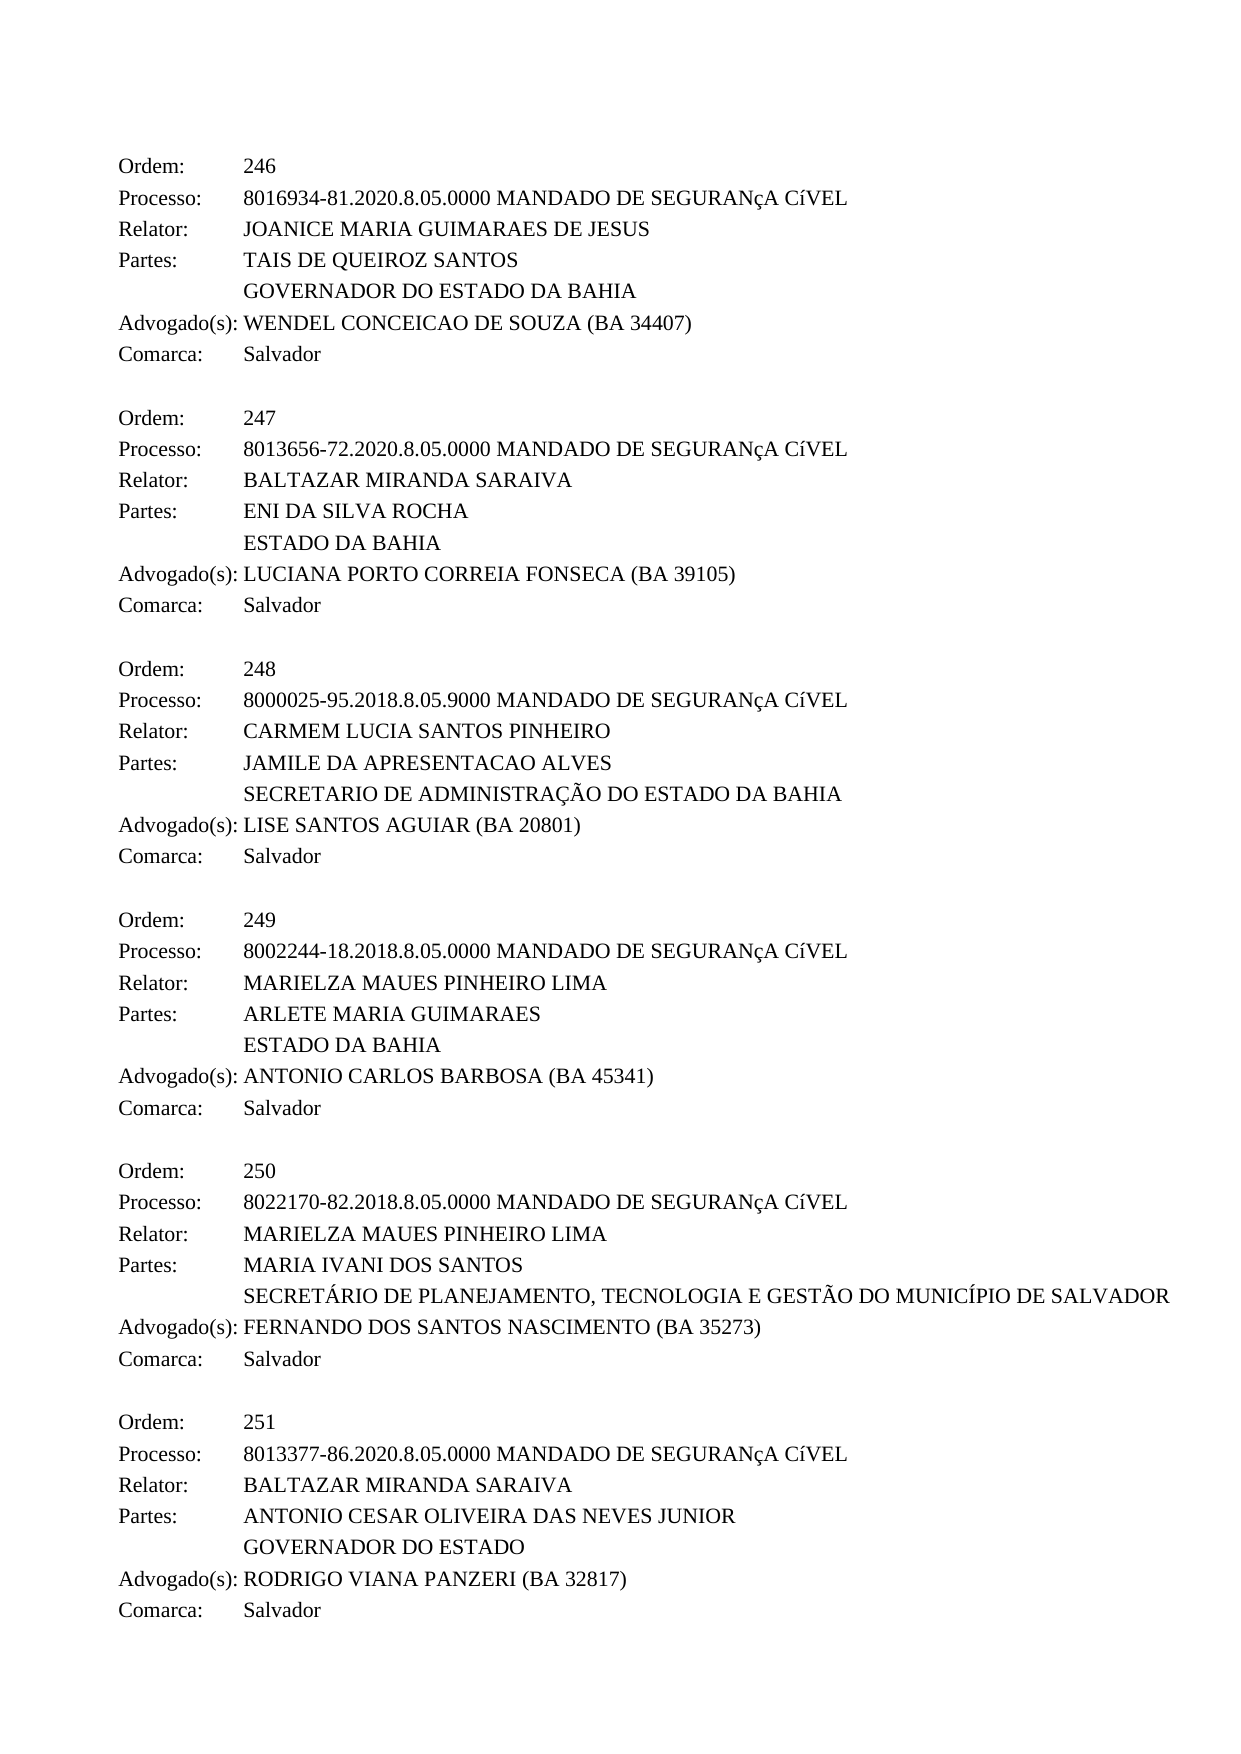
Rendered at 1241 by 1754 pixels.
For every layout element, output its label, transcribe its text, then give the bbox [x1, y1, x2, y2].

table_cell ESTADO DA BAHIA [243, 1029, 1240, 1060]
table_cell Partes: [118, 1249, 243, 1280]
table_cell Advogado(s): [118, 558, 243, 589]
table_cell Salvador [243, 1594, 1240, 1625]
table_cell Comarca: [118, 1594, 243, 1625]
table_cell Processo: [118, 1438, 243, 1469]
table_cell BALTAZAR MIRANDA SARAIVA [243, 464, 1240, 495]
table_cell Processo: [118, 935, 243, 966]
table_cell Comarca: [118, 338, 243, 369]
table_cell Partes: [118, 1500, 243, 1531]
table_cell Salvador [243, 338, 1240, 369]
table_cell Advogado(s): [118, 307, 243, 338]
table_cell Relator: [118, 1469, 243, 1500]
table_cell WENDEL CONCEICAO DE SOUZA (BA 34407) [243, 307, 1240, 338]
table_cell Partes: [118, 747, 243, 778]
table_cell 8013656-72.2020.8.05.0000 MANDADO DE SEGURANçA CíVEL [243, 433, 1240, 464]
table_cell BALTAZAR MIRANDA SARAIVA [243, 1469, 1240, 1500]
table_cell Advogado(s): [118, 1311, 243, 1343]
table_cell Advogado(s): [118, 809, 243, 840]
table_cell Partes: [118, 998, 243, 1029]
table_cell [118, 1280, 243, 1311]
table_header 247 [243, 402, 1240, 433]
table_cell Comarca: [118, 589, 243, 620]
table_cell Processo: [118, 684, 243, 715]
table_cell Relator: [118, 213, 243, 244]
table_cell ANTONIO CESAR OLIVEIRA DAS NEVES JUNIOR [243, 1500, 1240, 1531]
table_cell 8002244-18.2018.8.05.0000 MANDADO DE SEGURANçA CíVEL [243, 935, 1240, 966]
table_cell Processo: [118, 433, 243, 464]
table_header Ordem: [118, 904, 243, 935]
table_cell ESTADO DA BAHIA [243, 527, 1240, 558]
table_cell GOVERNADOR DO ESTADO [243, 1531, 1240, 1562]
table_cell MARIELZA MAUES PINHEIRO LIMA [243, 1218, 1240, 1249]
table_cell Relator: [118, 464, 243, 495]
table_cell Comarca: [118, 1343, 243, 1374]
table_cell 8000025-95.2018.8.05.9000 MANDADO DE SEGURANçA CíVEL [243, 684, 1240, 715]
table_cell 8016934-81.2020.8.05.0000 MANDADO DE SEGURANçA CíVEL [243, 182, 1240, 213]
table_cell Salvador [243, 1091, 1240, 1123]
table_cell LUCIANA PORTO CORREIA FONSECA (BA 39105) [243, 558, 1240, 589]
table_header Ordem: [118, 402, 243, 433]
table_header Ordem: [118, 151, 243, 182]
table_cell [118, 527, 243, 558]
table_cell LISE SANTOS AGUIAR (BA 20801) [243, 809, 1240, 840]
table_header Ordem: [118, 1155, 243, 1186]
table_cell JOANICE MARIA GUIMARAES DE JESUS [243, 213, 1240, 244]
table_cell SECRETÁRIO DE PLANEJAMENTO, TECNOLOGIA E GESTÃO DO MUNICÍPIO DE SALVADOR [243, 1280, 1240, 1311]
table_cell ARLETE MARIA GUIMARAES [243, 998, 1240, 1029]
table_cell JAMILE DA APRESENTACAO ALVES [243, 747, 1240, 778]
table_header 249 [243, 904, 1240, 935]
table_cell CARMEM LUCIA SANTOS PINHEIRO [243, 715, 1240, 747]
table_cell Processo: [118, 1186, 243, 1218]
table_cell Comarca: [118, 840, 243, 872]
table_cell Advogado(s): [118, 1563, 243, 1594]
table_cell Relator: [118, 966, 243, 998]
table_cell Comarca: [118, 1091, 243, 1123]
table_cell [118, 1531, 243, 1562]
table_cell Salvador [243, 589, 1240, 620]
table_cell Salvador [243, 1343, 1240, 1374]
table_cell Relator: [118, 1218, 243, 1249]
table_header Ordem: [118, 653, 243, 684]
table_cell [118, 778, 243, 809]
table_cell 8022170-82.2018.8.05.0000 MANDADO DE SEGURANçA CíVEL [243, 1186, 1240, 1218]
table_cell MARIELZA MAUES PINHEIRO LIMA [243, 966, 1240, 998]
table_cell ENI DA SILVA ROCHA [243, 495, 1240, 527]
table_cell TAIS DE QUEIROZ SANTOS [243, 244, 1240, 276]
table_cell 8013377-86.2020.8.05.0000 MANDADO DE SEGURANçA CíVEL [243, 1438, 1240, 1469]
table_header 248 [243, 653, 1240, 684]
table_cell Processo: [118, 182, 243, 213]
table_cell [118, 276, 243, 307]
table_cell Relator: [118, 715, 243, 747]
table_cell Partes: [118, 244, 243, 276]
table_cell RODRIGO VIANA PANZERI (BA 32817) [243, 1563, 1240, 1594]
table_header Ordem: [118, 1406, 243, 1437]
table_cell [118, 1029, 243, 1060]
table_cell Salvador [243, 840, 1240, 872]
table_cell MARIA IVANI DOS SANTOS [243, 1249, 1240, 1280]
table_cell GOVERNADOR DO ESTADO DA BAHIA [243, 276, 1240, 307]
table_header 251 [243, 1406, 1240, 1437]
table_cell Advogado(s): [118, 1060, 243, 1091]
table_cell SECRETARIO DE ADMINISTRAÇÃO DO ESTADO DA BAHIA [243, 778, 1240, 809]
table_cell FERNANDO DOS SANTOS NASCIMENTO (BA 35273) [243, 1311, 1240, 1343]
table_cell ANTONIO CARLOS BARBOSA (BA 45341) [243, 1060, 1240, 1091]
table_cell Partes: [118, 495, 243, 527]
table_header 250 [243, 1155, 1240, 1186]
table_header 246 [243, 151, 1240, 182]
